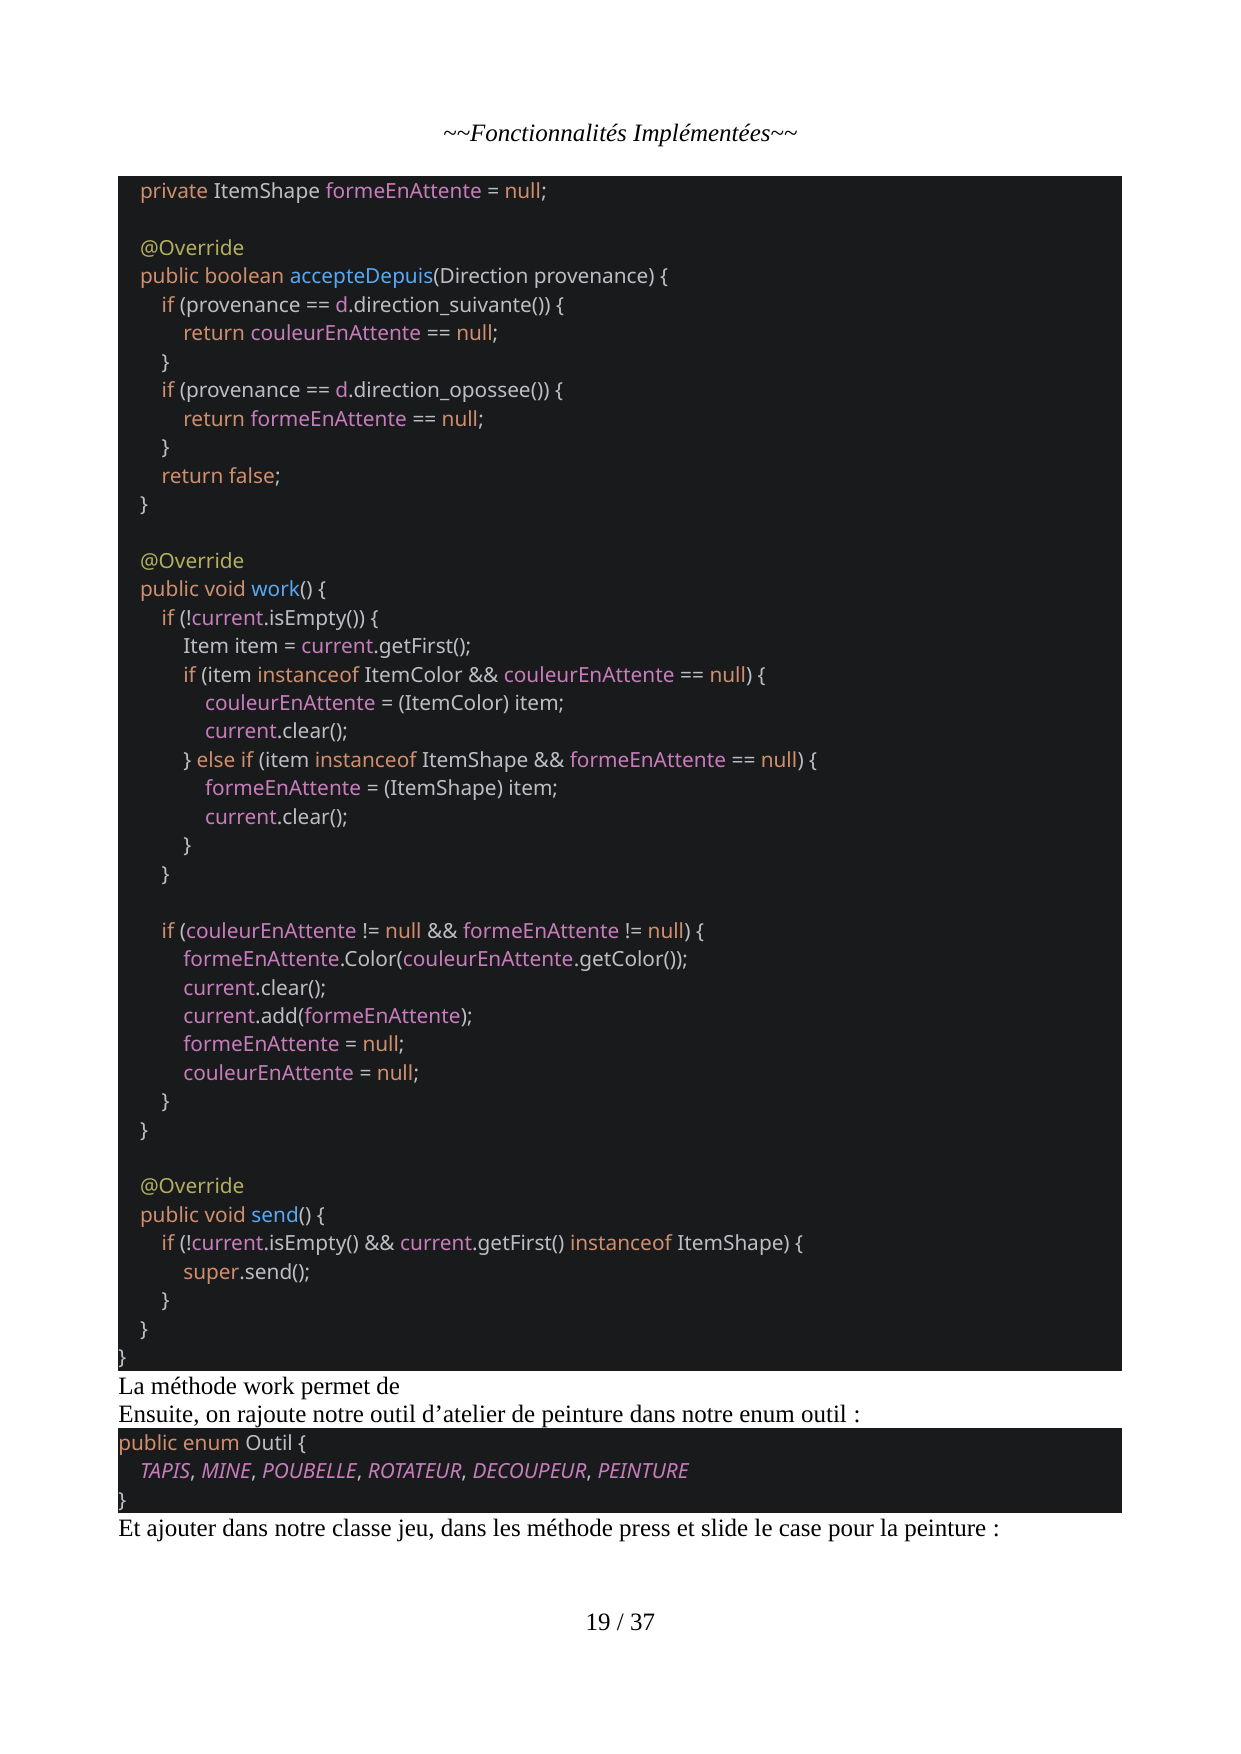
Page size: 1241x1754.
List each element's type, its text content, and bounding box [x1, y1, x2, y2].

text private ItemShape formeEnAttente = null; @Override public boolean accepteDepuis(Direction provenance) { if (provenance == d.direction_suivante()) { return couleurEnAttente == null; } if (provenance == d.direction_opossee()) { return formeEnAttente == null; } return false; } @Override public void work() { if (!current.isEmpty()) { Item item = current.getFirst(); if (item instanceof ItemColor && couleurEnAttente == null) { couleurEnAttente = (ItemColor) item; current.clear(); } else if (item instanceof ItemShape && formeEnAttente == null) { formeEnAttente = (ItemShape) item; current.clear(); } } if (couleurEnAttente != null && formeEnAttente != null) { formeEnAttente.Color(couleurEnAttente.getColor()); current.clear(); current.add(formeEnAttente); formeEnAttente = null; couleurEnAttente = null; } } @Override public void send() { if (!current.isEmpty() && current.getFirst() instanceof ItemShape) { super.send(); } } } [118, 176, 1122, 1371]
text La méthode work permet de [118, 1371, 1122, 1399]
text Et ajouter dans notre classe jeu, dans les méthode press et slide le case pour la peinture : [118, 1513, 1122, 1542]
text Ensuite, on rajoute notre outil d’atelier de peinture dans notre enum outil : [118, 1399, 1122, 1428]
text public enum Outil { TAPIS, MINE, POUBELLE, ROTATEUR, DECOUPEUR, PEINTURE } [118, 1428, 1122, 1513]
